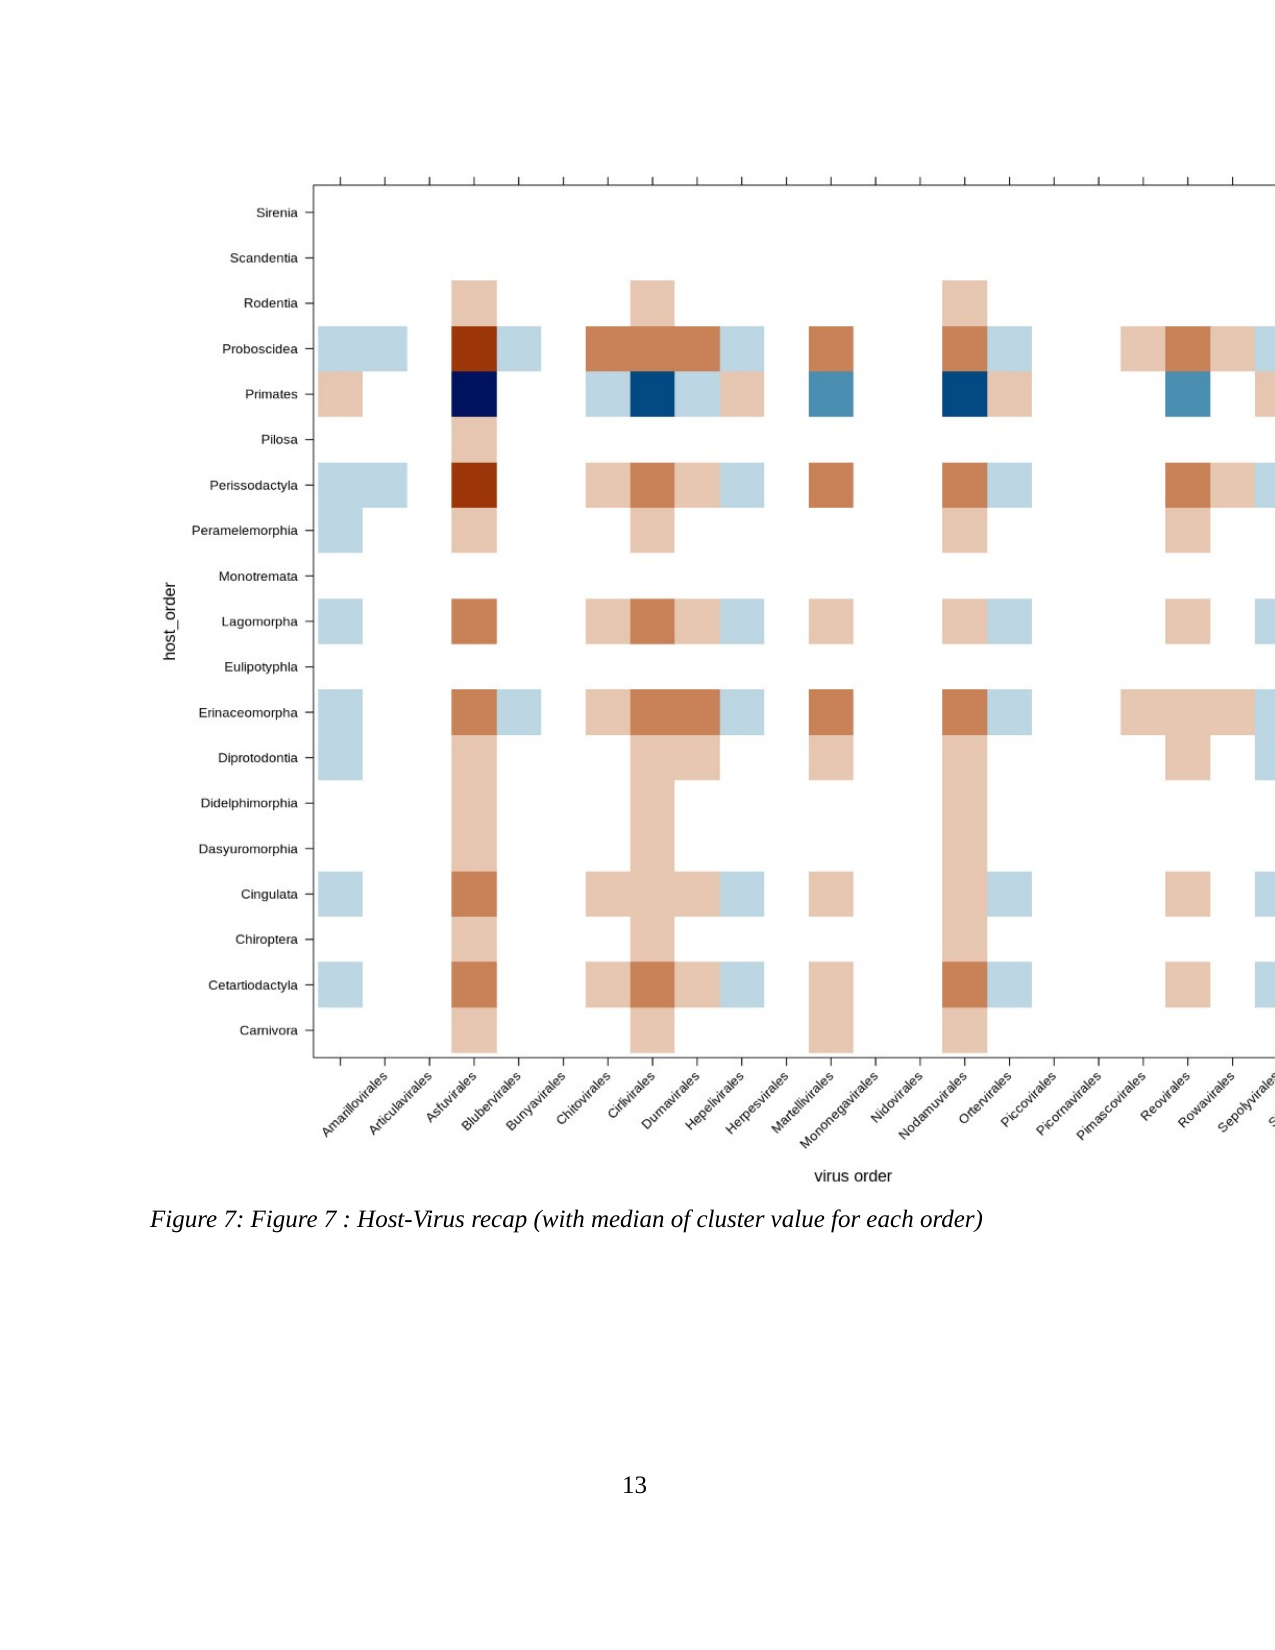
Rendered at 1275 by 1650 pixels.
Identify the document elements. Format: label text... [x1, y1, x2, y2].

picture [150, 150, 1275, 1192]
text Figure 7: Figure 7 : Host-Virus recap (with median of cluster value for each order) [150, 1204, 1125, 1233]
